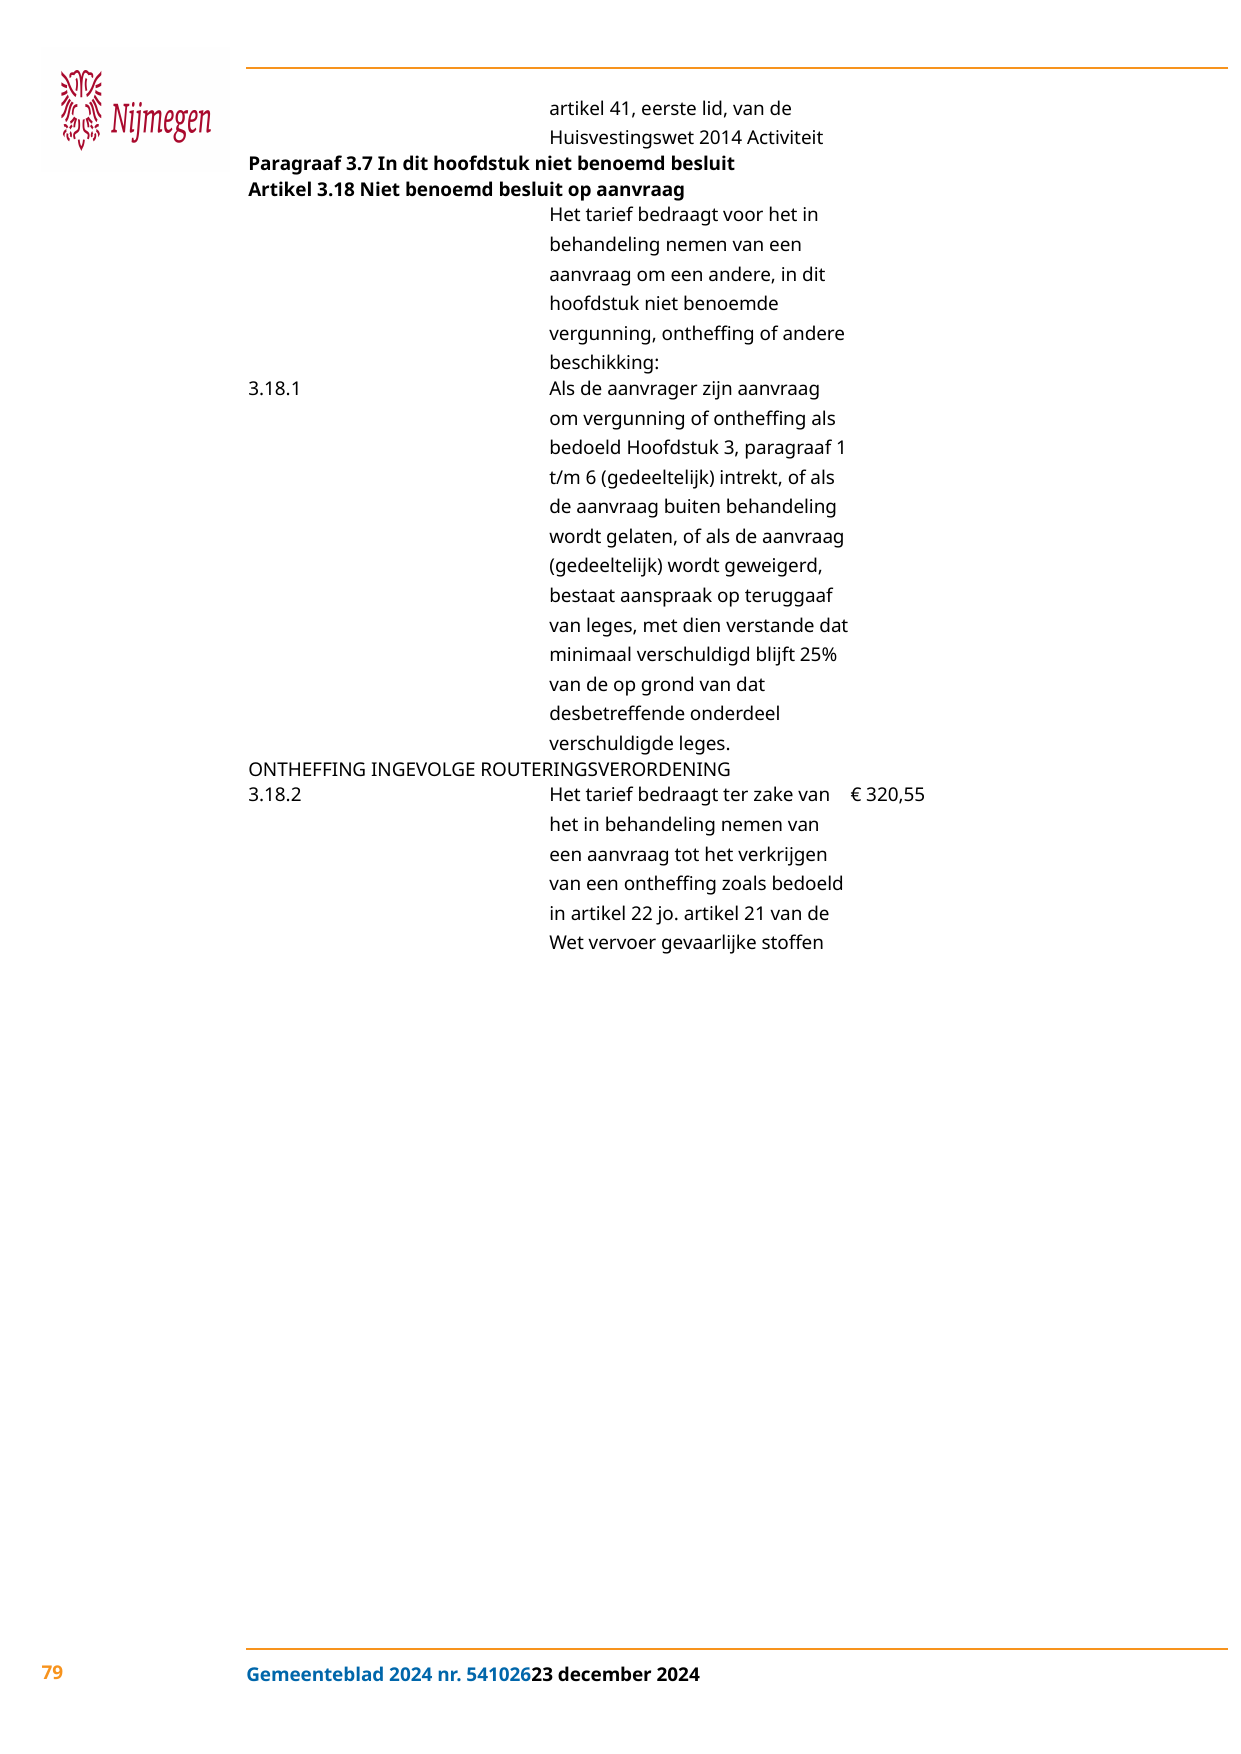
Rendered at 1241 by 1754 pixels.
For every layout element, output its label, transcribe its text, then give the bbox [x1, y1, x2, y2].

table_cell [248, 202, 549, 375]
table_cell Artikel 3.18 Niet benoemd besluit op aanvraag [248, 176, 1152, 202]
table_cell [850, 375, 1152, 756]
table_cell [850, 95, 1152, 150]
table_cell [850, 202, 1152, 375]
table_cell 3.18.2 [248, 782, 549, 955]
table_cell Paragraaf 3.7 In dit hoofdstuk niet benoemd besluit [248, 150, 1152, 176]
table_cell € 320,55 [850, 782, 1152, 955]
table_cell [248, 95, 549, 150]
table_cell ONTHEFFING INGEVOLGE ROUTERINGSVERORDENING [248, 756, 1152, 782]
table_cell 3.18.1 [248, 375, 549, 756]
table_cell Het tarief bedraagt ter zake van het in behandeling nemen van een aanvraag tot het verkrijgen van een ontheffing zoals bedoeld in artikel 22 jo. artikel 21 van de Wet vervoer gevaarlijke stoffen [549, 782, 850, 955]
picture [41, 47, 231, 172]
table_cell Het tarief bedraagt voor het in behandeling nemen van een aanvraag om een andere, in dit hoofdstuk niet benoemde vergunning, ontheffing of andere beschikking: [549, 202, 850, 375]
table_cell artikel 41, eerste lid, van de Huisvestingswet 2014 Activiteit [549, 95, 850, 150]
table_cell Als de aanvrager zijn aanvraag om vergunning of ontheffing als bedoeld Hoofdstuk 3, paragraaf 1 t/m 6 (gedeeltelijk) intrekt, of als de aanvraag buiten behandeling wordt gelaten, of als de aanvraag (gedeeltelijk) wordt geweigerd, bestaat aanspraak op teruggaaf van leges, met dien verstande dat minimaal verschuldigd blijft 25% van de op grond van dat desbetreffende onderdeel verschuldigde leges. [549, 375, 850, 756]
